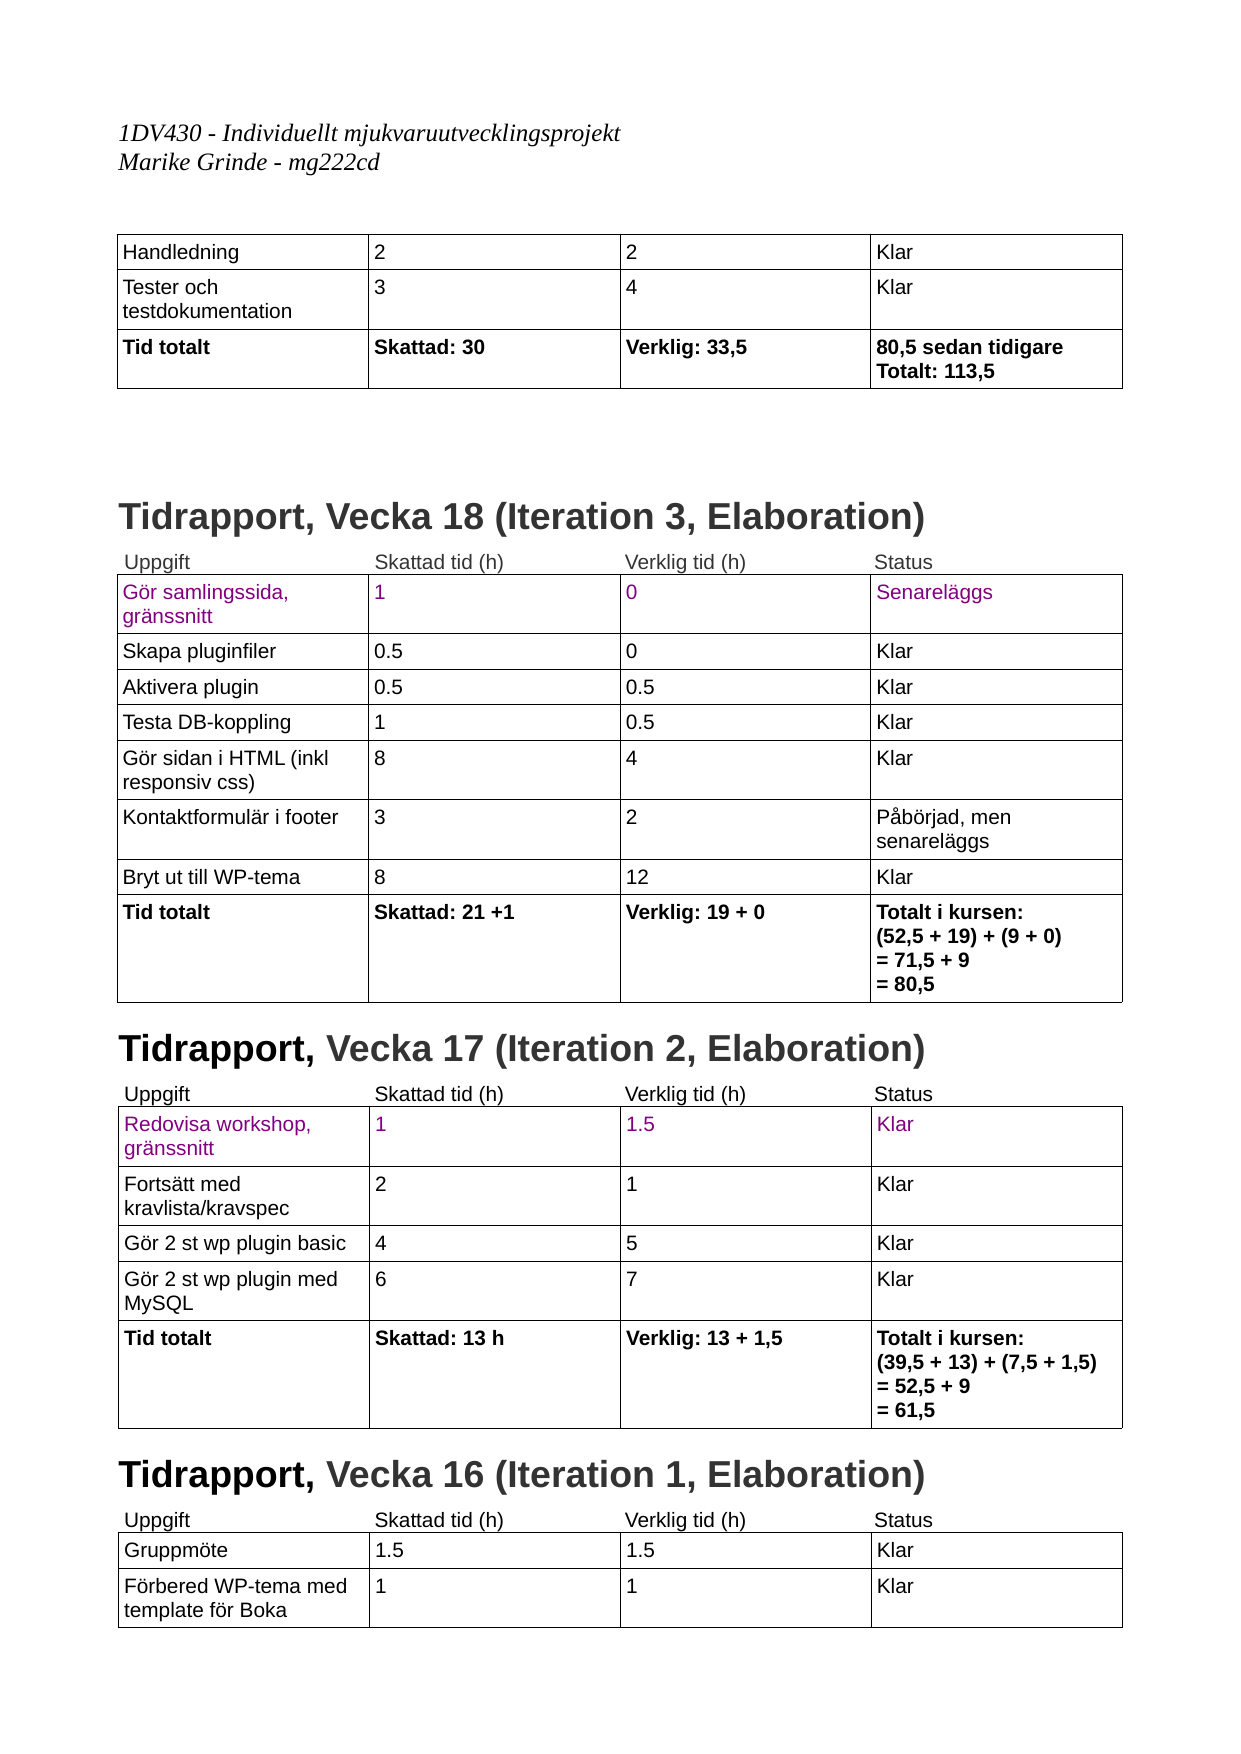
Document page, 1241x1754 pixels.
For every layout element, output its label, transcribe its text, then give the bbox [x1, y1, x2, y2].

table_cell 3 [369, 800, 620, 859]
text Uppgift Skattad tid (h) Verklig tid (h) Status [118, 1508, 1122, 1532]
table_header 1,5 [370, 1533, 620, 1568]
text Uppgift Skattad tid (h) Verklig tid (h) Status [118, 1082, 1122, 1106]
table_cell 0,5 [369, 670, 620, 704]
table_cell Klar [871, 270, 1122, 329]
table_cell Klar [871, 705, 1122, 740]
table_header Klar [872, 1533, 1122, 1568]
subtitle Tidrapport, Vecka 16 (Iteration 1, Elaboration) [118, 1453, 1122, 1496]
table_cell Verklig: 33,5 [621, 330, 870, 388]
table_cell 7 [621, 1262, 871, 1320]
table_cell Klar [872, 1262, 1122, 1320]
table_cell 0,5 [621, 705, 870, 740]
table_cell Klar [871, 634, 1122, 669]
table_header 1,5 [621, 1533, 871, 1568]
table_cell 1 [621, 1167, 871, 1225]
table_cell 4 [370, 1226, 620, 1261]
table_cell Skattad: 21 +1 [369, 895, 620, 1002]
table_cell Tester och testdokumentation [118, 270, 368, 329]
table_cell Verklig: 19 + 0 [621, 895, 870, 1002]
table_cell 0 [621, 634, 870, 669]
table_cell 1 [621, 1569, 871, 1627]
table_cell Tid totalt [118, 330, 368, 388]
table_cell Klar [872, 1569, 1122, 1627]
table_header Senareläggs [871, 575, 1122, 633]
table_cell Förbered WP-tema med template för Boka [119, 1569, 369, 1627]
table_cell Klar [872, 1167, 1122, 1225]
table_cell 2 [621, 235, 870, 269]
table_cell Tid totalt [118, 895, 368, 1002]
table_cell Tid totalt [119, 1321, 369, 1428]
table_cell Gör 2 st wp plugin med MySQL [119, 1262, 369, 1320]
table_cell 4 [621, 270, 870, 329]
table_cell 8 [369, 741, 620, 799]
table_cell 6 [370, 1262, 620, 1320]
table_cell Handledning [118, 235, 368, 269]
table_cell Klar [871, 235, 1122, 269]
table_cell 5 [621, 1226, 871, 1261]
table_cell 8 [369, 860, 620, 894]
table_cell Gör 2 st wp plugin basic [119, 1226, 369, 1261]
table_header Gruppmöte [119, 1533, 369, 1568]
table_cell 2 [621, 800, 870, 859]
table_cell 4 [621, 741, 870, 799]
table_cell 0,5 [621, 670, 870, 704]
table_header 1,5 [621, 1107, 871, 1166]
table_cell Totalt i kursen: (39,5 + 13) + (7,5 + 1,5) = 52,5 + 9 = 61,5 [872, 1321, 1122, 1428]
table_cell Skattad: 13 h [370, 1321, 620, 1428]
table_cell 3 [369, 270, 620, 329]
table_cell 0,5 [369, 634, 620, 669]
table_cell Verklig: 13 + 1,5 [621, 1321, 871, 1428]
table_cell 2 [370, 1167, 620, 1225]
subtitle Tidrapport, Vecka 17 (Iteration 2, Elaboration) [118, 1027, 1122, 1070]
table_cell Testa DB-koppling [118, 705, 368, 740]
table_cell Klar [872, 1226, 1122, 1261]
table_cell 12 [621, 860, 870, 894]
table_cell Klar [871, 741, 1122, 799]
table_cell 1 [370, 1569, 620, 1627]
table_cell Påbörjad, men senareläggs [871, 800, 1122, 859]
subtitle Tidrapport, Vecka 18 (Iteration 3, Elaboration) [118, 494, 1122, 537]
table_cell Klar [871, 670, 1122, 704]
table_header Redovisa workshop, gränssnitt [119, 1107, 369, 1166]
table_cell Kontaktformulär i footer [118, 800, 368, 859]
table_cell Klar [871, 860, 1122, 894]
table_cell Aktivera plugin [118, 670, 368, 704]
table_cell 1 [369, 705, 620, 740]
table_header 1 [370, 1107, 620, 1166]
text Uppgift Skattad tid (h) Verklig tid (h) Status [118, 550, 1122, 574]
table_cell 2 [369, 235, 620, 269]
table_cell 80,5 sedan tidigare Totalt: 113,5 [871, 330, 1122, 388]
table_cell Skattad: 30 [369, 330, 620, 388]
table_cell Fortsätt med kravlista/kravspec [119, 1167, 369, 1225]
table_header Klar [872, 1107, 1122, 1166]
table_cell Skapa pluginfiler [118, 634, 368, 669]
table_header Gör samlingssida, gränssnitt [118, 575, 368, 633]
table_header 1 [369, 575, 620, 633]
table_cell Bryt ut till WP-tema [118, 860, 368, 894]
table_cell Gör sidan i HTML (inkl responsiv css) [118, 741, 368, 799]
table_cell Totalt i kursen: (52,5 + 19) + (9 + 0) = 71,5 + 9 = 80,5 [871, 895, 1122, 1002]
table_header 0 [621, 575, 870, 633]
